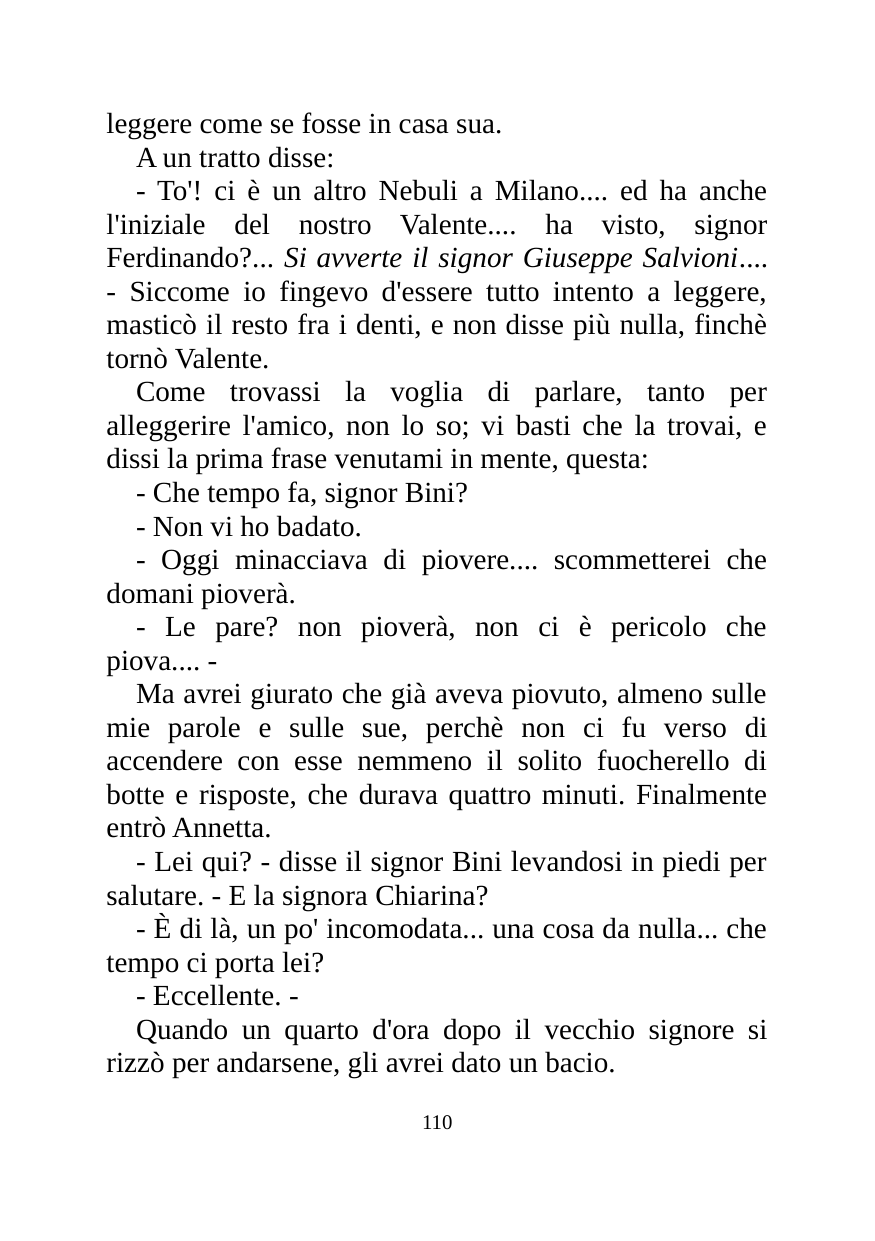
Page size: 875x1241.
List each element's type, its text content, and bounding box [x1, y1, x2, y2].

text - Eccellente. - [106, 978, 768, 1012]
text Come trovassi la voglia di parlare, tanto per alleggerire l'amico, non lo so; vi basti che la trovai, e dissi la prima frase venutami in mente, questa: [106, 374, 768, 475]
text leggere come se fosse in casa sua. [106, 106, 768, 140]
text - Lei qui? - disse il signor Bini levandosi in piedi per salutare. - E la signora Chiarina? [106, 844, 768, 911]
text - È di là, un po' incomodata... una cosa da nulla... che tempo ci porta lei? [106, 911, 768, 978]
text - Non vi ho badato. [106, 509, 768, 542]
text Quando un quarto d'ora dopo il vecchio signore si rizzò per andarsene, gli avrei dato un bacio. [106, 1012, 768, 1079]
text - To'! ci è un altro Nebuli a Milano.... ed ha anche l'iniziale del nostro Valente.... ha visto, signor Ferdinando?... Si avverte il signor Giuseppe Salvioni.... - Siccome io fingevo d'essere tutto intento a leggere, masticò il resto fra i denti, e non disse più nulla, finchè tornò Valente. [106, 173, 768, 374]
text A un tratto disse: [106, 140, 768, 173]
text - Che tempo fa, signor Bini? [106, 475, 768, 509]
text - Le pare? non pioverà, non ci è pericolo che piova.... - [106, 609, 768, 676]
text - Oggi minacciava di piovere.... scommetterei che domani pioverà. [106, 542, 768, 609]
text Ma avrei giurato che già aveva piovuto, almeno sulle mie parole e sulle sue, perchè non ci fu verso di accendere con esse nemmeno il solito fuocherello di botte e risposte, che durava quattro minuti. Finalmente entrò Annetta. [106, 676, 768, 844]
